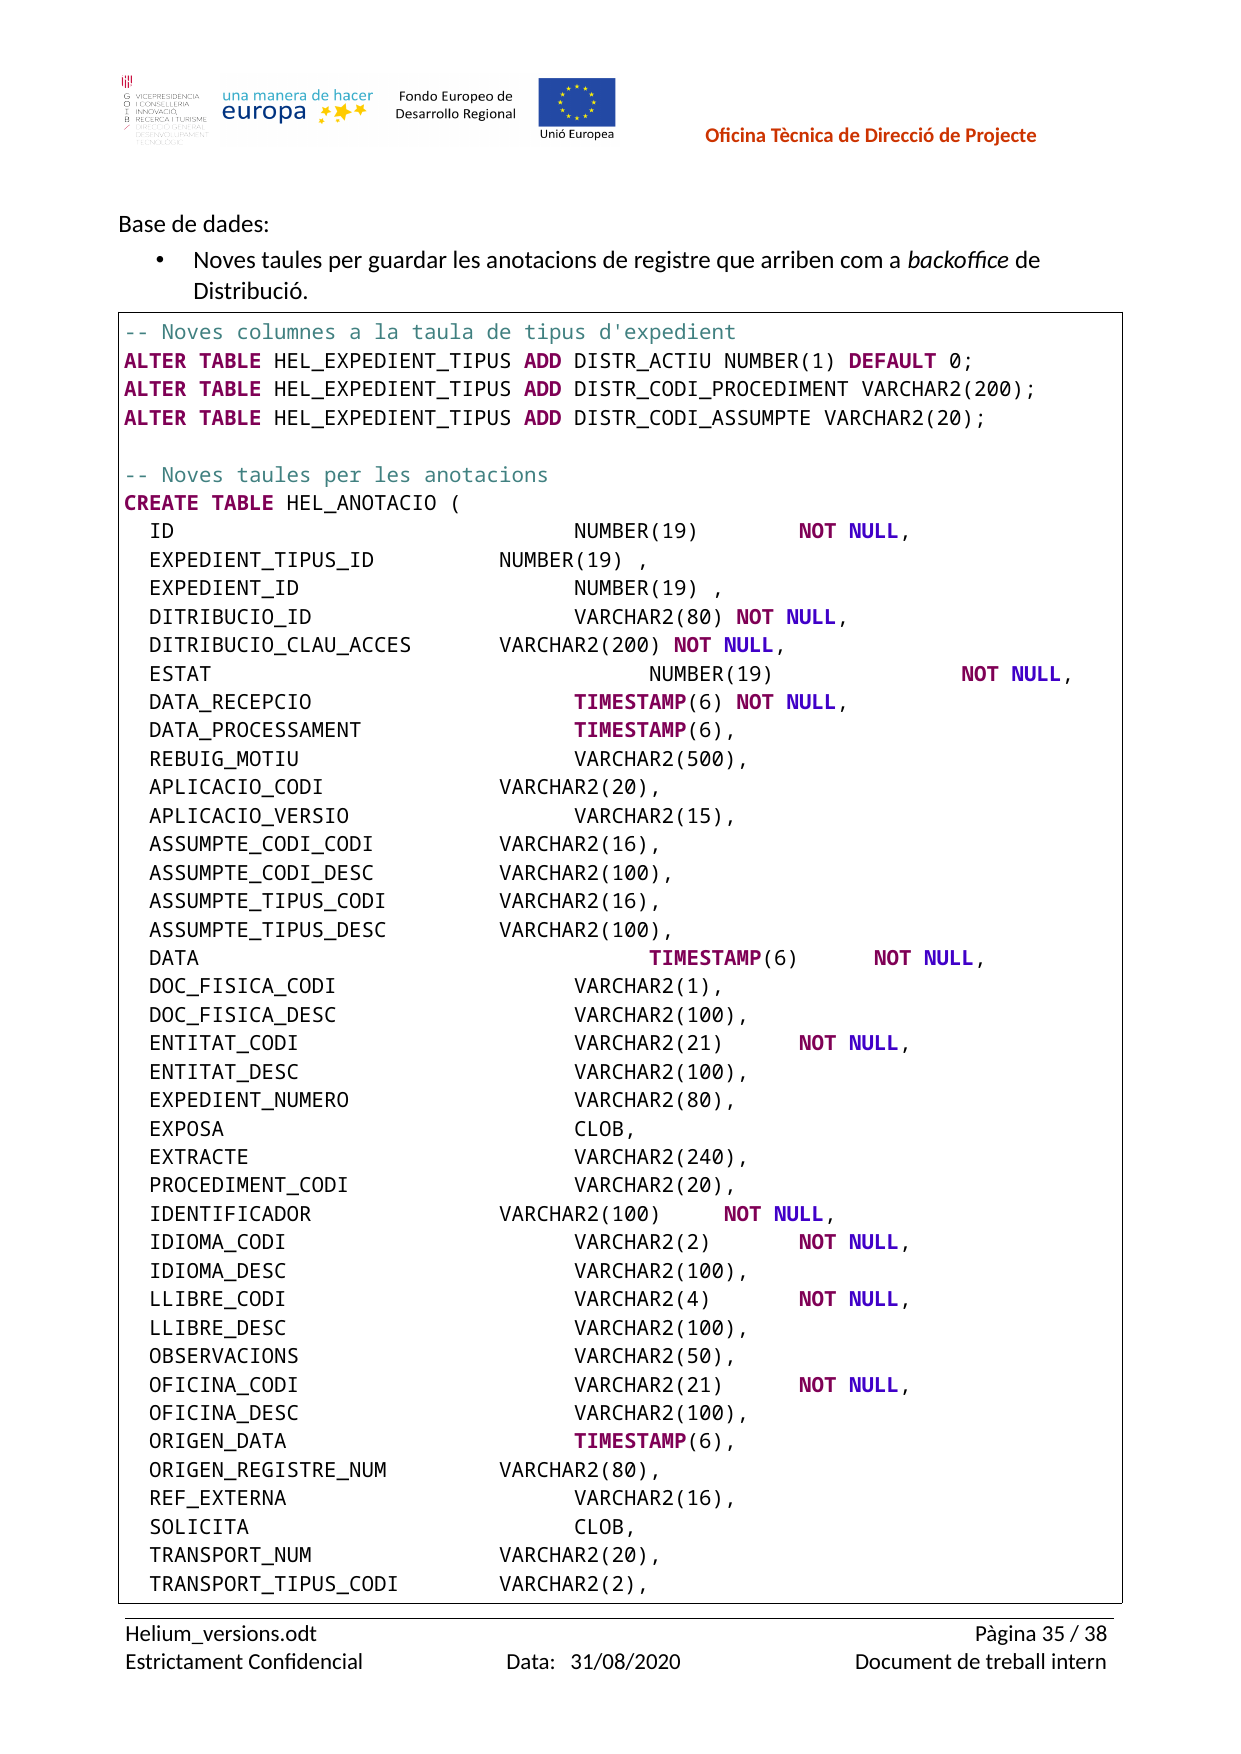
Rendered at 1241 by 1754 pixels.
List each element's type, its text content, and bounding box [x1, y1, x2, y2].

picture [219, 73, 621, 147]
text Base de dades: [118, 208, 1122, 239]
picture [118, 73, 213, 147]
table_header -- Noves columnes a la taula de tipus d'expedient ALTER TABLE HEL_EXPEDIENT_TIPUS ADD DISTR_ACTIU NUMBER(1) DEFAULT 0; ALTER TABLE HEL_EXPEDIENT_TIPUS ADD DISTR_CODI_PROCEDIMENT VARCHAR2(200); ALTER TABLE HEL_EXPEDIENT_TIPUS ADD DISTR_CODI_ASSUMPTE VARCHAR2(20); -- Noves taules per les anotacions CREATE TABLE HEL_ANOTACIO ( ID NUMBER(19) NOT NULL, EXPEDIENT_TIPUS_ID NUMBER(19) , EXPEDIENT_ID NUMBER(19) , DITRIBUCIO_ID VARCHAR2(80) NOT NULL, DITRIBUCIO_CLAU_ACCES VARCHAR2(200) NOT NULL, ESTAT NUMBER(19) NOT NULL, DATA_RECEPCIO TIMESTAMP(6) NOT NULL, DATA_PROCESSAMENT TIMESTAMP(6), REBUIG_MOTIU VARCHAR2(500), APLICACIO_CODI VARCHAR2(20), APLICACIO_VERSIO VARCHAR2(15), ASSUMPTE_CODI_CODI VARCHAR2(16), ASSUMPTE_CODI_DESC VARCHAR2(100), ASSUMPTE_TIPUS_CODI VARCHAR2(16), ASSUMPTE_TIPUS_DESC VARCHAR2(100), DATA TIMESTAMP(6) NOT NULL, DOC_FISICA_CODI VARCHAR2(1), DOC_FISICA_DESC VARCHAR2(100), ENTITAT_CODI VARCHAR2(21) NOT NULL, ENTITAT_DESC VARCHAR2(100), EXPEDIENT_NUMERO VARCHAR2(80), EXPOSA CLOB, EXTRACTE VARCHAR2(240), PROCEDIMENT_CODI VARCHAR2(20), IDENTIFICADOR VARCHAR2(100) NOT NULL, IDIOMA_CODI VARCHAR2(2) NOT NULL, IDIOMA_DESC VARCHAR2(100), LLIBRE_CODI VARCHAR2(4) NOT NULL, LLIBRE_DESC VARCHAR2(100), OBSERVACIONS VARCHAR2(50), OFICINA_CODI VARCHAR2(21) NOT NULL, OFICINA_DESC VARCHAR2(100), ORIGEN_DATA TIMESTAMP(6), ORIGEN_REGISTRE_NUM VARCHAR2(80), REF_EXTERNA VARCHAR2(16), SOLICITA CLOB, TRANSPORT_NUM VARCHAR2(20), TRANSPORT_TIPUS_CODI VARCHAR2(2), [119, 313, 1122, 1603]
list Noves taules per guardar les anotacions de registre que arriben com a backoffice de Distribució. [156, 245, 1122, 306]
